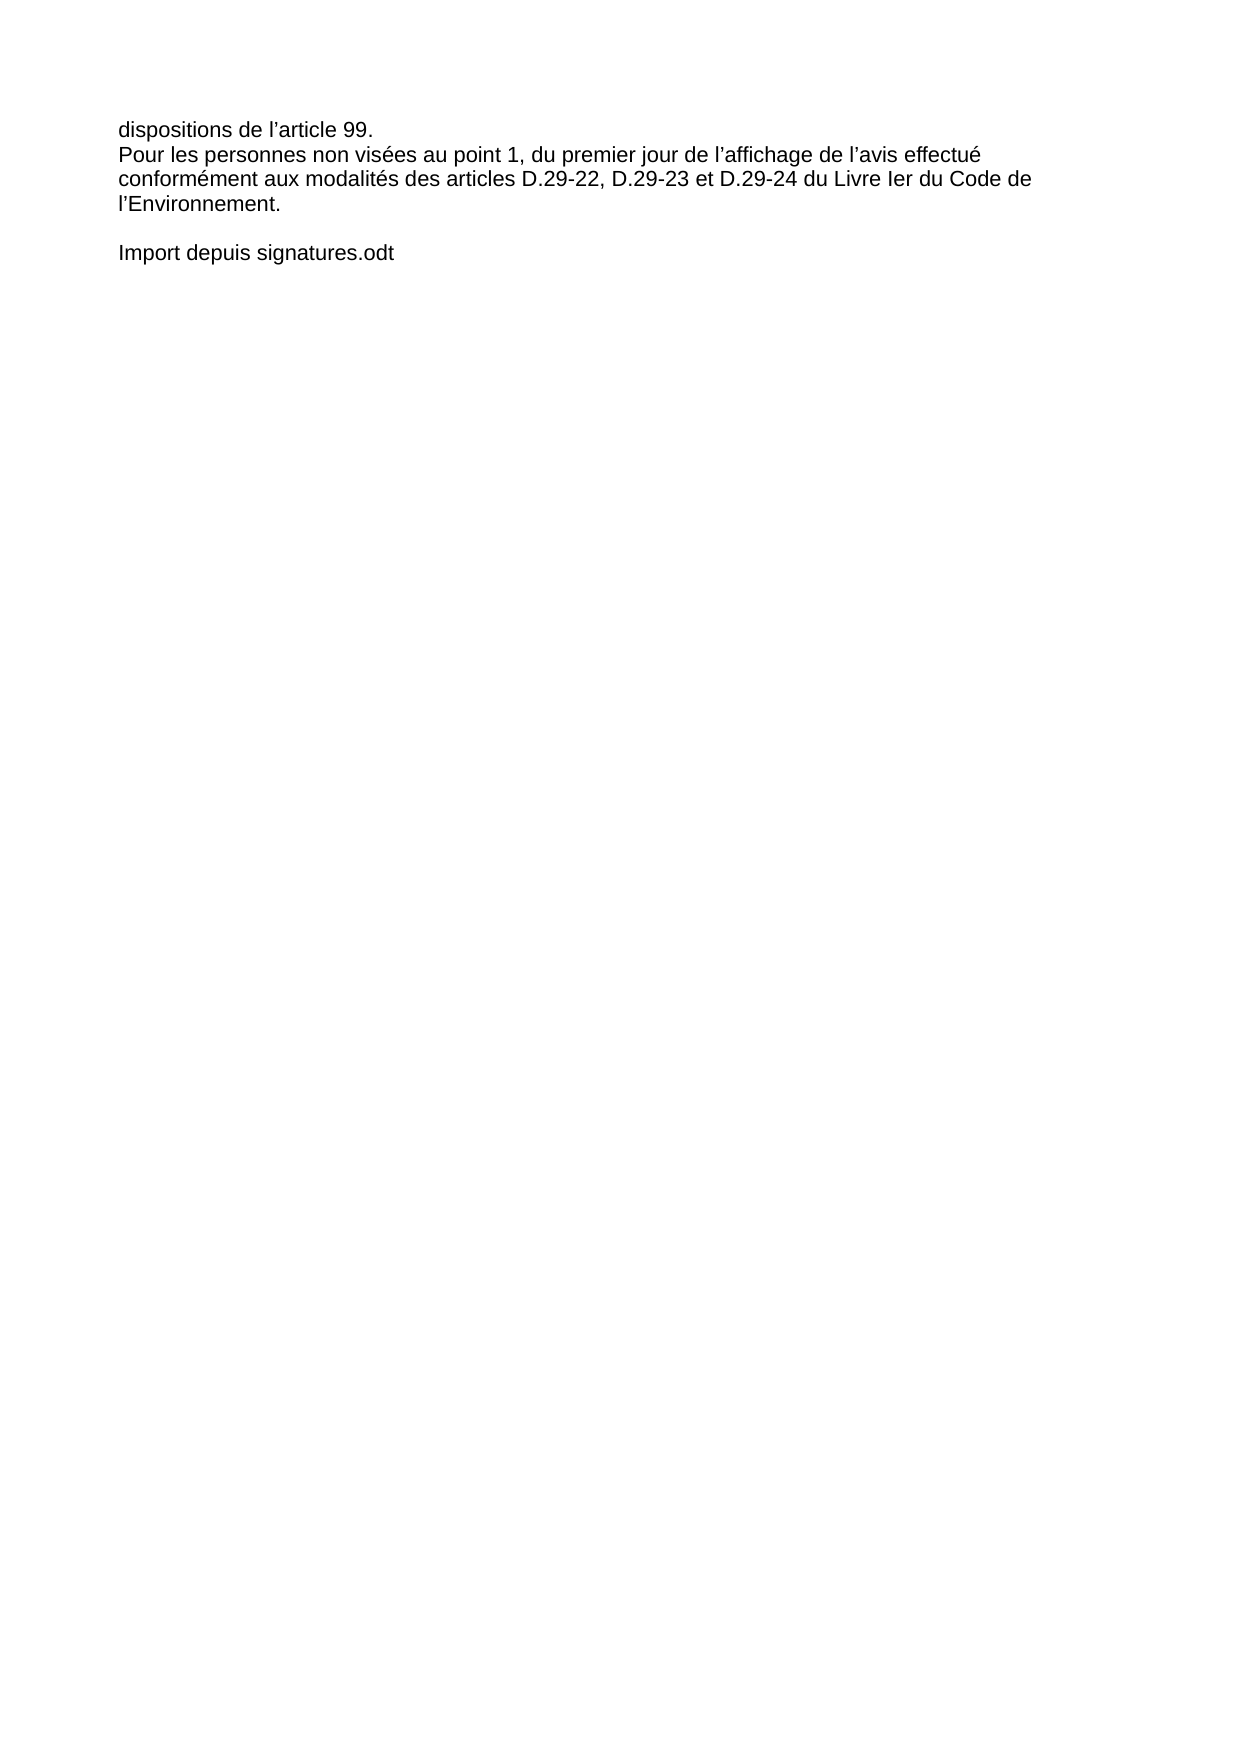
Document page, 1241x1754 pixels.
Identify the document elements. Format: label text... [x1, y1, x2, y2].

text Import depuis signatures.odt [118, 241, 1122, 265]
text Pour les personnes non visées au point 1, du premier jour de l’affichage de l’avis effectué conformément aux modalités des articles D.29-22, D.29-23 et D.29-24 du Livre Ier du Code de l’Environnement. [118, 143, 1122, 216]
text dispositions de l’article 99. [118, 118, 1122, 143]
